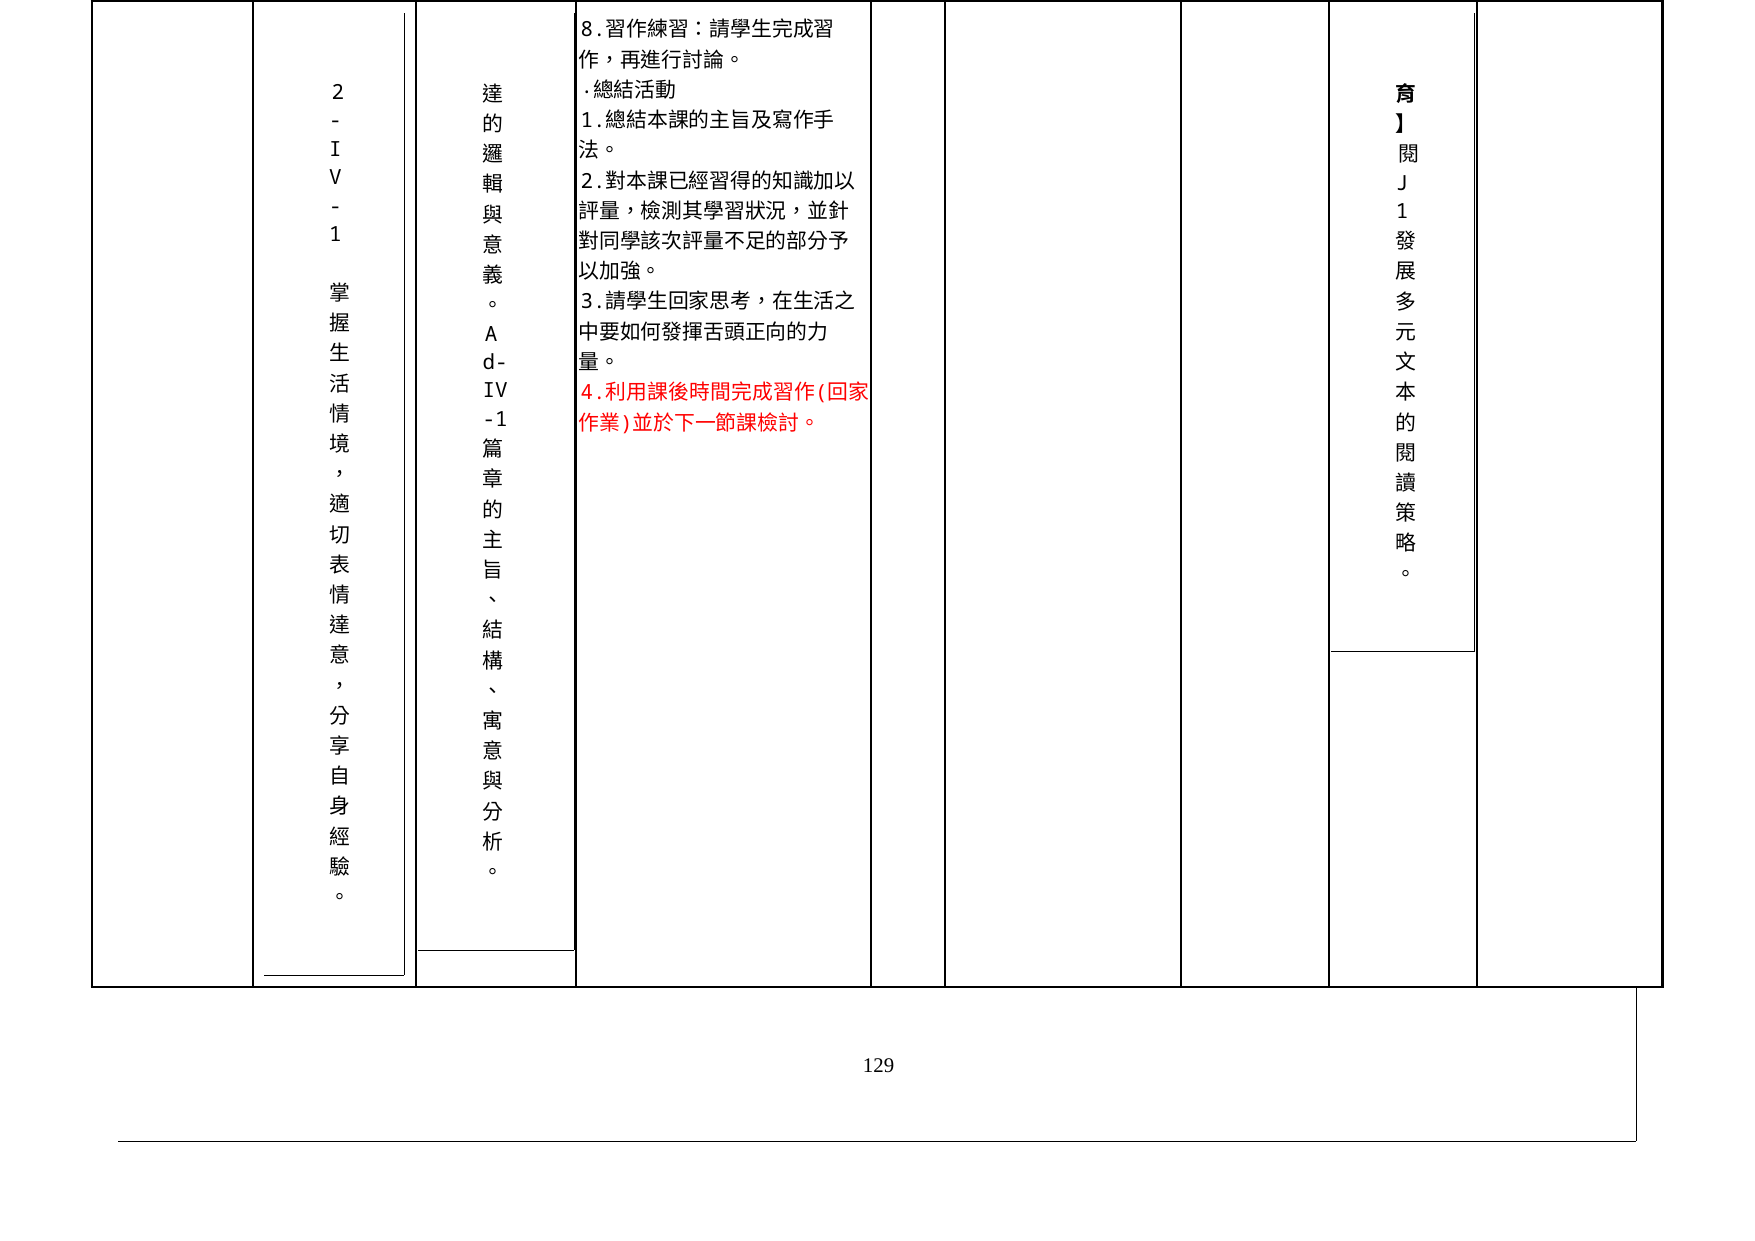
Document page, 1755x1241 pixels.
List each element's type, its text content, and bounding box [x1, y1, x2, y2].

table_cell 育】 閱J1 發展多元文本的閱讀策略。 [1330, 2, 1476, 986]
table_cell [946, 2, 1180, 986]
table_cell 達的邏輯與意義。 Ad-IV-1 篇章的主旨、結構、寓意與分析。 [417, 2, 575, 986]
table_cell 8.習作練習：請學生完成習作，再進行討論。 ‧總結活動 1.總結本課的主旨及寫作手法。 2.對本課已經習得的知識加以評量，檢測其學習狀況，並針對同學該次評量不足的部分予以加強。 3.請學生回家思考，在生活之中要如何發揮舌頭正向的力量。 4.利用課後時間完成習作(回家作業)並於下一節課檢討。 [577, 2, 870, 986]
table_cell [93, 2, 252, 986]
table_cell 2-IV-1 掌握生活情境，適切表情達意，分享自身經驗。 [254, 2, 415, 986]
table_cell [872, 2, 944, 986]
table_cell [1478, 2, 1661, 986]
table_cell [1182, 2, 1328, 986]
